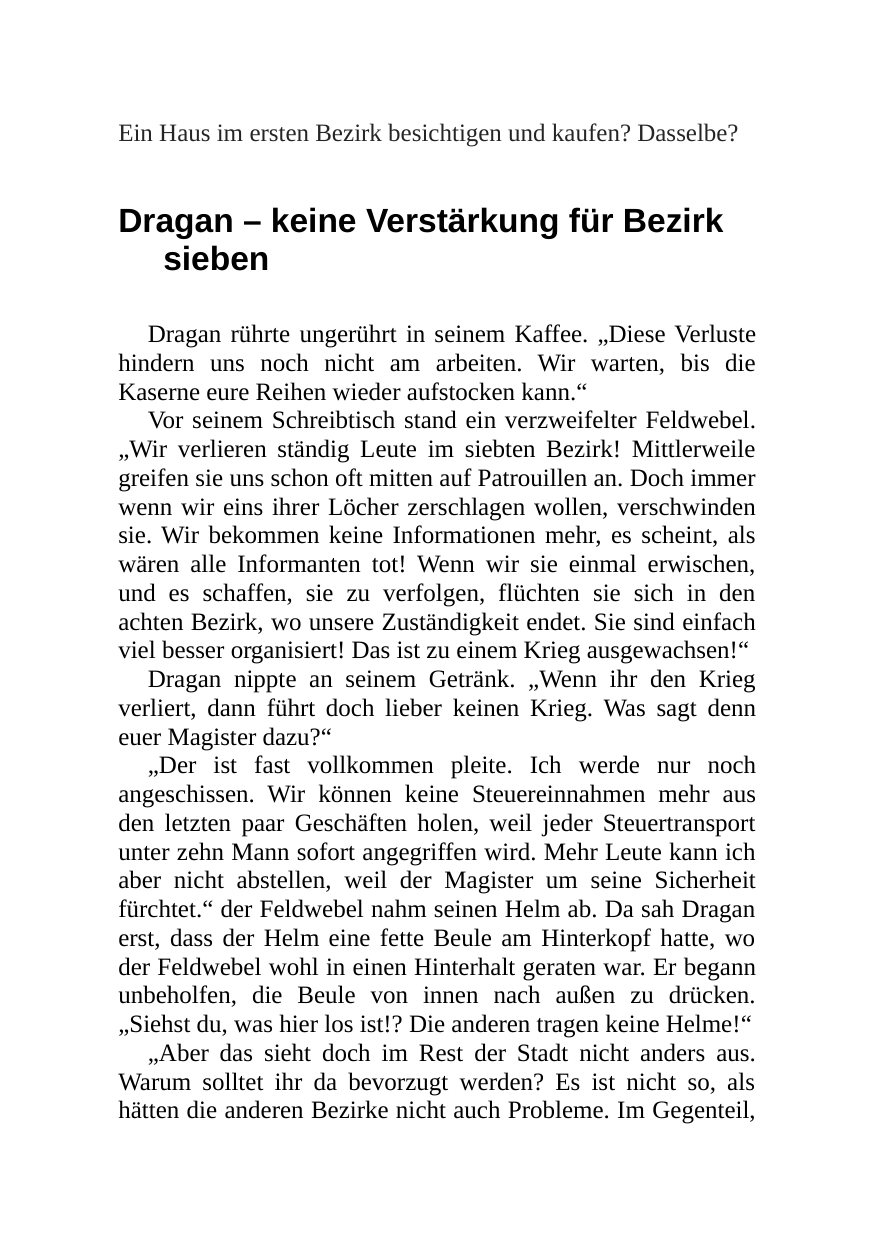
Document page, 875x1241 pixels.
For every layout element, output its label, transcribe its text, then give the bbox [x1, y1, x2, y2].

text „Der ist fast vollkommen pleite. Ich werde nur noch angeschissen. Wir können keine Steuereinnahmen mehr aus den letzten paar Geschäften holen, weil jeder Steuertransport unter zehn Mann sofort angegriffen wird. Mehr Leute kann ich aber nicht abstellen, weil der Magister um seine Sicherheit fürchtet.“ der Feldwebel nahm seinen Helm ab. Da sah Dragan erst, dass der Helm eine fette Beule am Hinterkopf hatte, wo der Feldwebel wohl in einen Hinterhalt geraten war. Er begann unbeholfen, die Beule von innen nach außen zu drücken. „Siehst du, was hier los ist!? Die anderen tragen keine Helme!“ [118, 750, 756, 1038]
text Dragan rührte ungerührt in seinem Kaffee. „Diese Verluste hindern uns noch nicht am arbeiten. Wir warten, bis die Kaserne eure Reihen wieder aufstocken kann.“ [118, 319, 756, 405]
subtitle Dragan – keine Verstärkung für Bezirk sieben [118, 201, 756, 278]
text Vor seinem Schreibtisch stand ein verzweifelter Feldwebel. „Wir verlieren ständig Leute im siebten Bezirk! Mittlerweile greifen sie uns schon oft mitten auf Patrouillen an. Doch immer wenn wir eins ihrer Löcher zerschlagen wollen, verschwinden sie. Wir bekommen keine Informationen mehr, es scheint, als wären alle Informanten tot! Wenn wir sie einmal erwischen, und es schaffen, sie zu verfolgen, flüchten sie sich in den achten Bezirk, wo unsere Zuständigkeit endet. Sie sind einfach viel besser organisiert! Das ist zu einem Krieg ausgewachsen!“ [118, 405, 756, 664]
text Dragan nippte an seinem Getränk. „Wenn ihr den Krieg verliert, dann führt doch lieber keinen Krieg. Was sagt denn euer Magister dazu?“ [118, 664, 756, 750]
text Ein Haus im ersten Bezirk besichtigen und kaufen? Dasselbe? [118, 118, 756, 147]
text „Aber das sieht doch im Rest der Stadt nicht anders aus. Warum solltet ihr da bevorzugt werden? Es ist nicht so, als hätten die anderen Bezirke nicht auch Probleme. Im Gegenteil, [118, 1038, 756, 1124]
